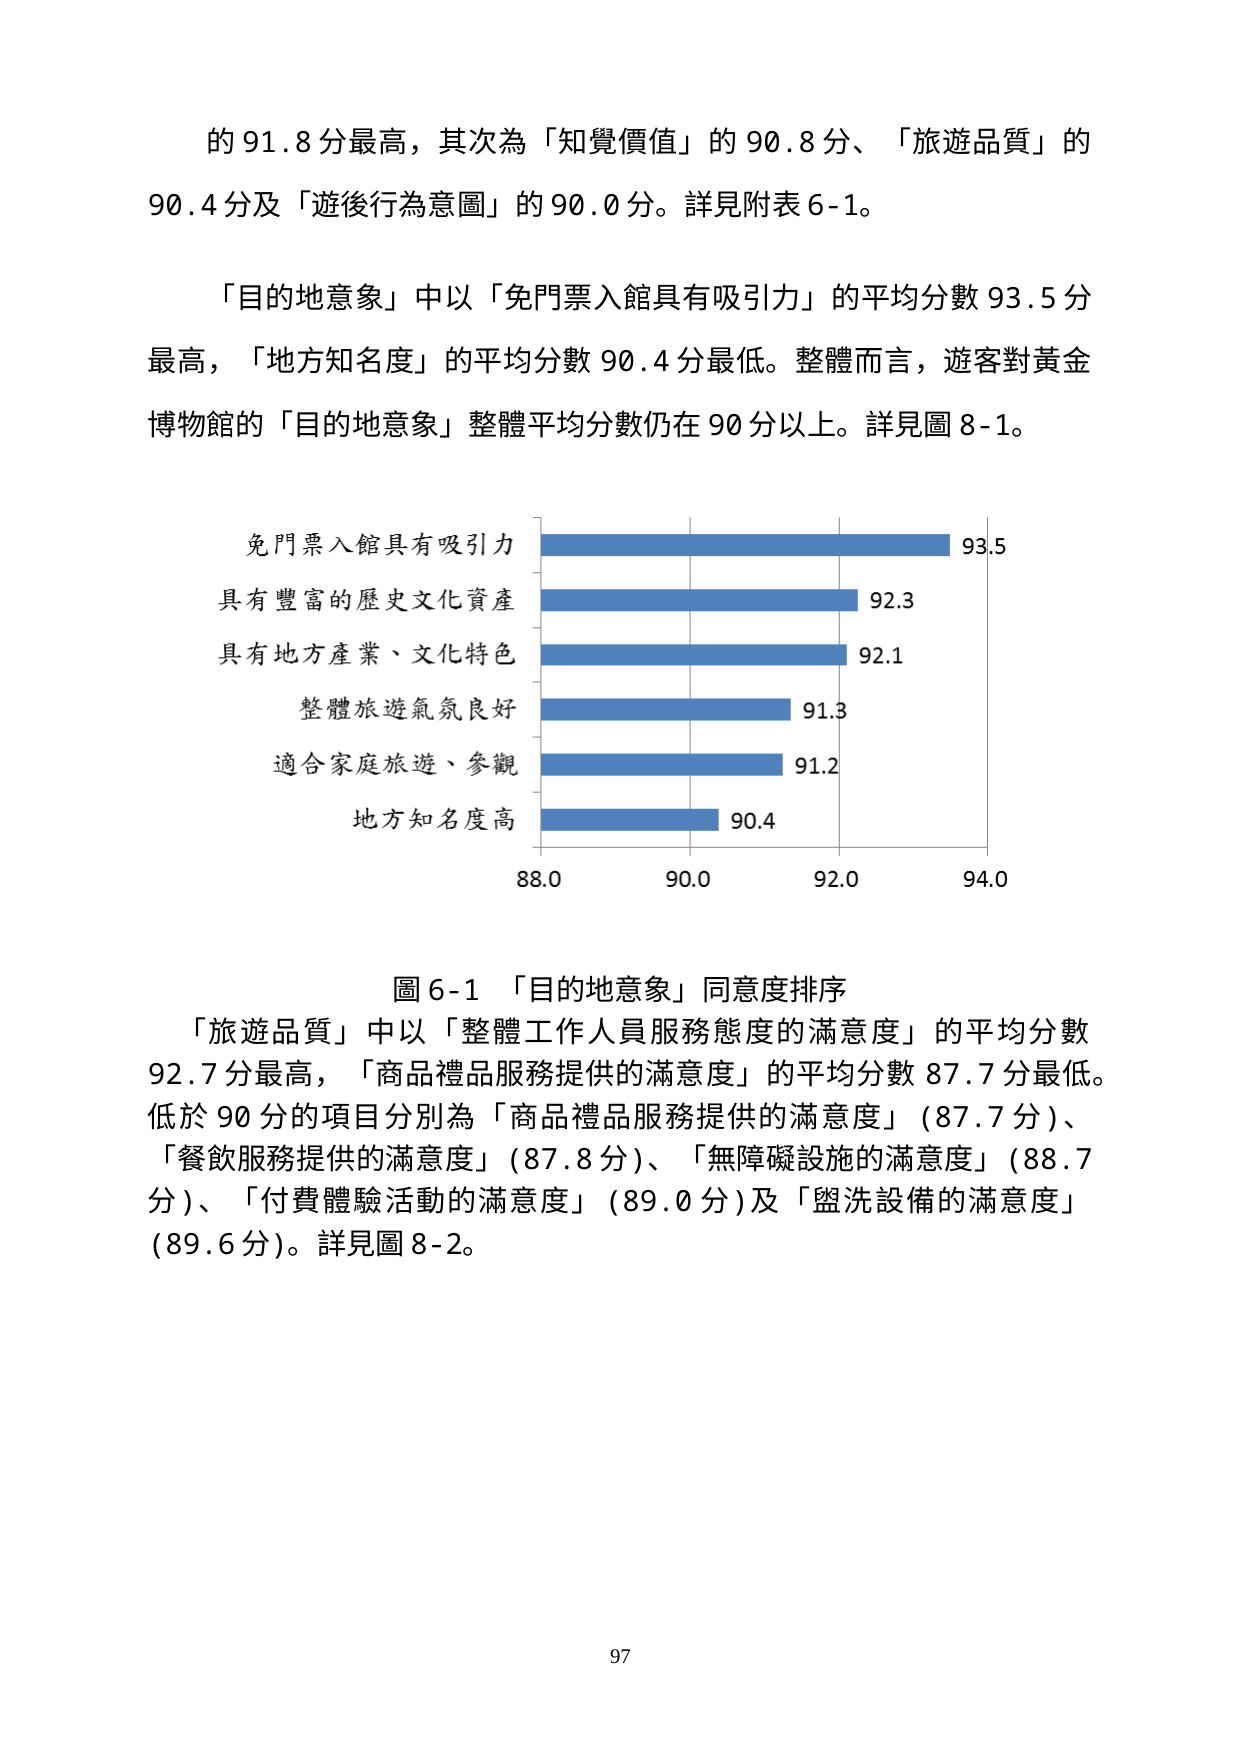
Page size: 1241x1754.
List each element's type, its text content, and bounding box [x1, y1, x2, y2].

text 圖6-1 「目的地意象」同意度排序 [148, 966, 1092, 1008]
text 的91.8分最高，其次為「知覺價值」的90.8分、「旅遊品質」的90.4分及「遊後行為意圖」的90.0分。詳見附表6-1。 [148, 118, 1092, 224]
picture [206, 494, 1025, 918]
text 「目的地意象」中以「免門票入館具有吸引力」的平均分數93.5分最高，「地方知名度」的平均分數90.4分最低。整體而言，遊客對黃金博物館的「目的地意象」整體平均分數仍在90分以上。詳見圖8-1。 [148, 274, 1092, 444]
text 「旅遊品質」中以「整體工作人員服務態度的滿意度」的平均分數92.7分最高，「商品禮品服務提供的滿意度」的平均分數87.7分最低。低於90分的項目分別為「商品禮品服務提供的滿意度」(87.7分)、「餐飲服務提供的滿意度」(87.8分)、「無障礙設施的滿意度」(88.7分)、「付費體驗活動的滿意度」(89.0分)及「盥洗設備的滿意度」(89.6分)。詳見圖8-2。 [148, 1008, 1092, 1263]
